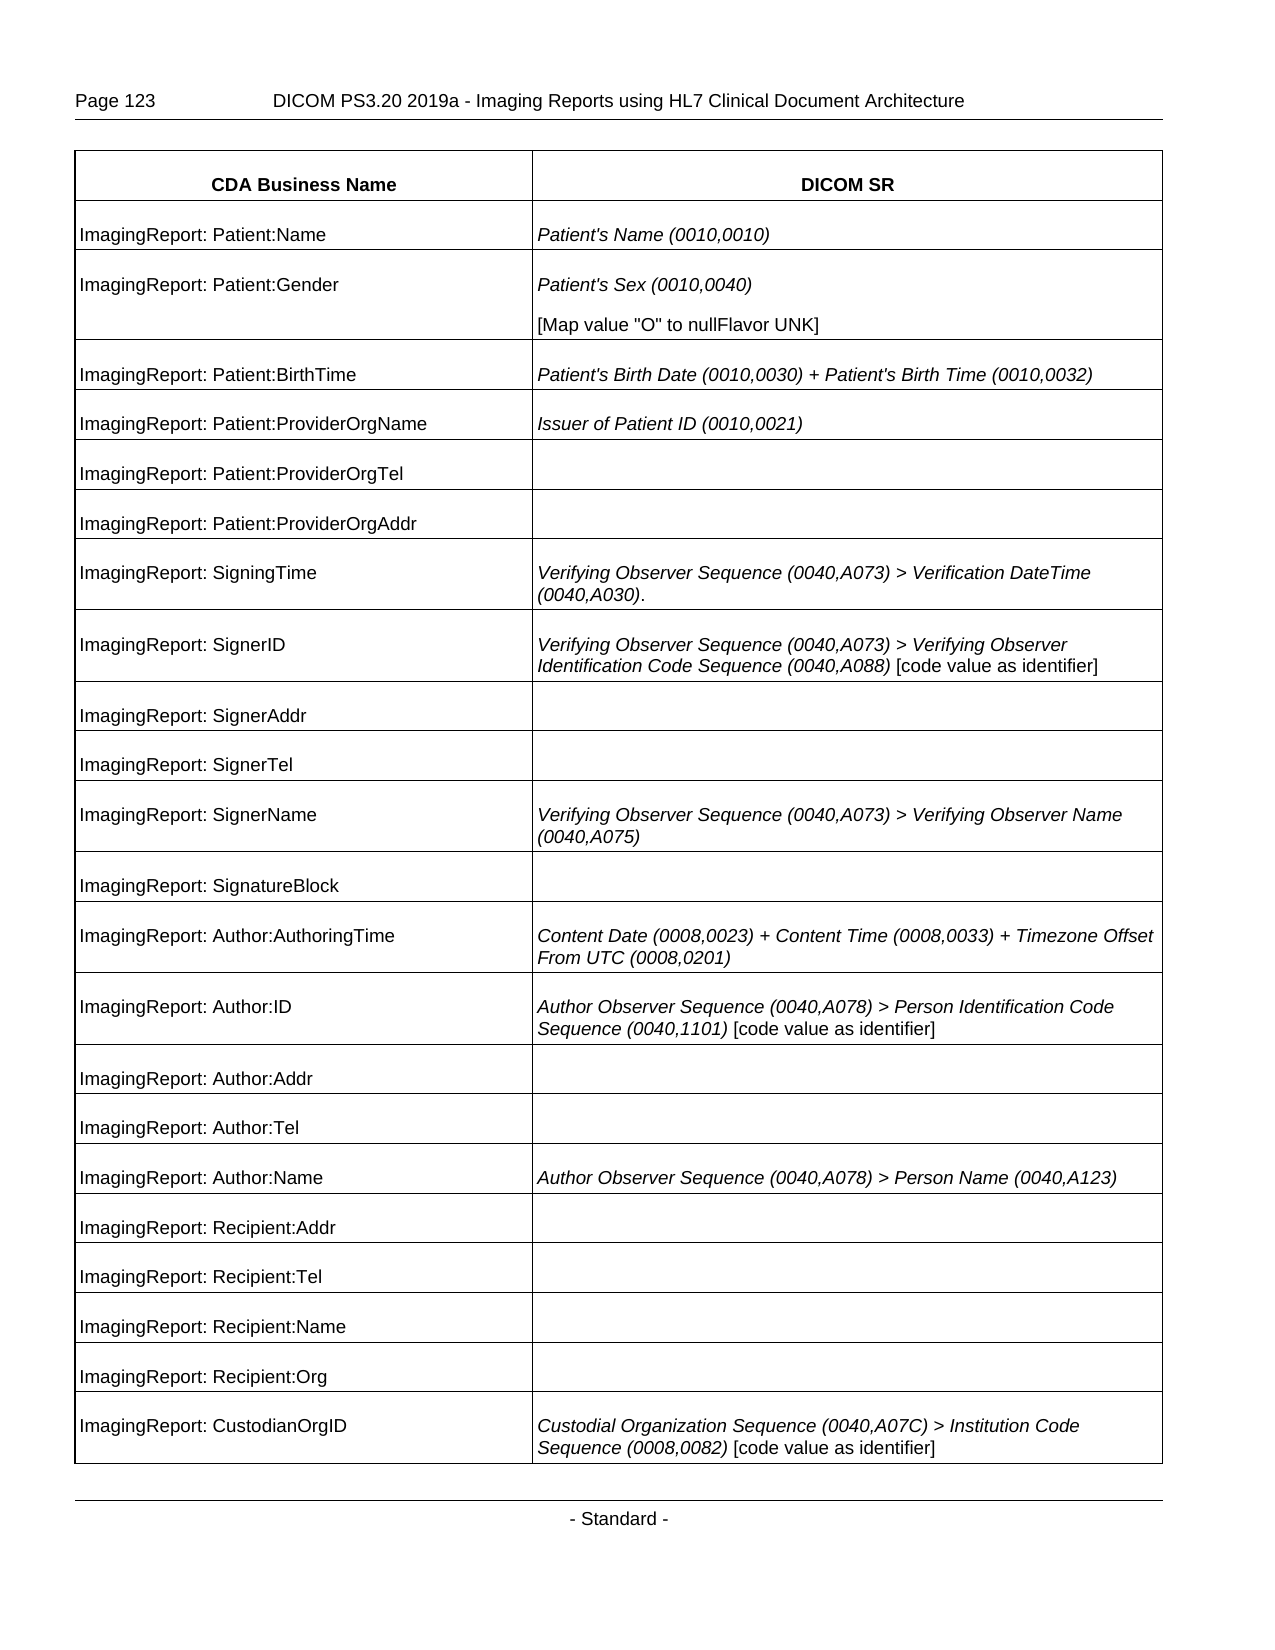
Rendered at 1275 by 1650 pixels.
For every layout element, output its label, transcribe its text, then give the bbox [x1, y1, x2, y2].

table_cell ImagingReport: Author:AuthoringTime [76, 902, 532, 972]
table_cell Patient's Birth Date (0010,0030) + Patient's Birth Time (0010,0032) [533, 340, 1162, 389]
table_cell ImagingReport: SignerAddr [76, 682, 532, 730]
table_cell [533, 1243, 1162, 1292]
table_cell ImagingReport: Author:ID [76, 973, 532, 1043]
table_cell [533, 1293, 1162, 1342]
table_cell ImagingReport: Patient:ProviderOrgTel [76, 440, 532, 488]
table_cell ImagingReport: Patient:BirthTime [76, 340, 532, 389]
table_cell ImagingReport: SignerName [76, 781, 532, 851]
table_cell [533, 1045, 1162, 1093]
table_cell Verifying Observer Sequence (0040,A073) > Verifying Observer Identification Code Sequence (0040,A088) [code value as identifier] [533, 610, 1162, 681]
table_cell Content Date (0008,0023) + Content Time (0008,0033) + Timezone Offset From UTC (0008,0201) [533, 902, 1162, 972]
table_cell ImagingReport: Author:Tel [76, 1094, 532, 1143]
table_cell [533, 1094, 1162, 1143]
table_cell ImagingReport: SigningTime [76, 539, 532, 609]
table_cell Patient's Sex (0010,0040) [Map value "O" to nullFlavor UNK] [533, 250, 1162, 339]
table_cell [533, 731, 1162, 780]
table_header DICOM SR [533, 151, 1162, 200]
table_cell [533, 1343, 1162, 1391]
table_cell [533, 852, 1162, 901]
table_cell Custodial Organization Sequence (0040,A07C) > Institution Code Sequence (0008,0082) [code value as identifier] [533, 1392, 1162, 1462]
table_cell ImagingReport: Patient:ProviderOrgName [76, 390, 532, 439]
table_cell ImagingReport: Author:Addr [76, 1045, 532, 1093]
table_cell [533, 682, 1162, 730]
table_cell ImagingReport: SignerID [76, 610, 532, 681]
table_cell [533, 490, 1162, 538]
table_cell ImagingReport: Recipient:Tel [76, 1243, 532, 1292]
table_cell ImagingReport: Patient:ProviderOrgAddr [76, 490, 532, 538]
table_cell ImagingReport: Patient:Name [76, 201, 532, 249]
table_cell ImagingReport: Patient:Gender [76, 250, 532, 339]
table_cell ImagingReport: Recipient:Addr [76, 1194, 532, 1242]
table_cell Issuer of Patient ID (0010,0021) [533, 390, 1162, 439]
table_cell ImagingReport: SignatureBlock [76, 852, 532, 901]
table_cell ImagingReport: Recipient:Org [76, 1343, 532, 1391]
table_cell Author Observer Sequence (0040,A078) > Person Identification Code Sequence (0040,1101) [code value as identifier] [533, 973, 1162, 1043]
table_cell ImagingReport: Recipient:Name [76, 1293, 532, 1342]
table_cell ImagingReport: Author:Name [76, 1144, 532, 1192]
table_cell [533, 440, 1162, 488]
table_cell [533, 1194, 1162, 1242]
table_cell ImagingReport: SignerTel [76, 731, 532, 780]
table_cell ImagingReport: CustodianOrgID [76, 1392, 532, 1462]
table_cell Patient's Name (0010,0010) [533, 201, 1162, 249]
table_cell Verifying Observer Sequence (0040,A073) > Verification DateTime (0040,A030). [533, 539, 1162, 609]
table_cell Author Observer Sequence (0040,A078) > Person Name (0040,A123) [533, 1144, 1162, 1192]
table_header CDA Business Name [76, 151, 532, 200]
table_cell Verifying Observer Sequence (0040,A073) > Verifying Observer Name (0040,A075) [533, 781, 1162, 851]
